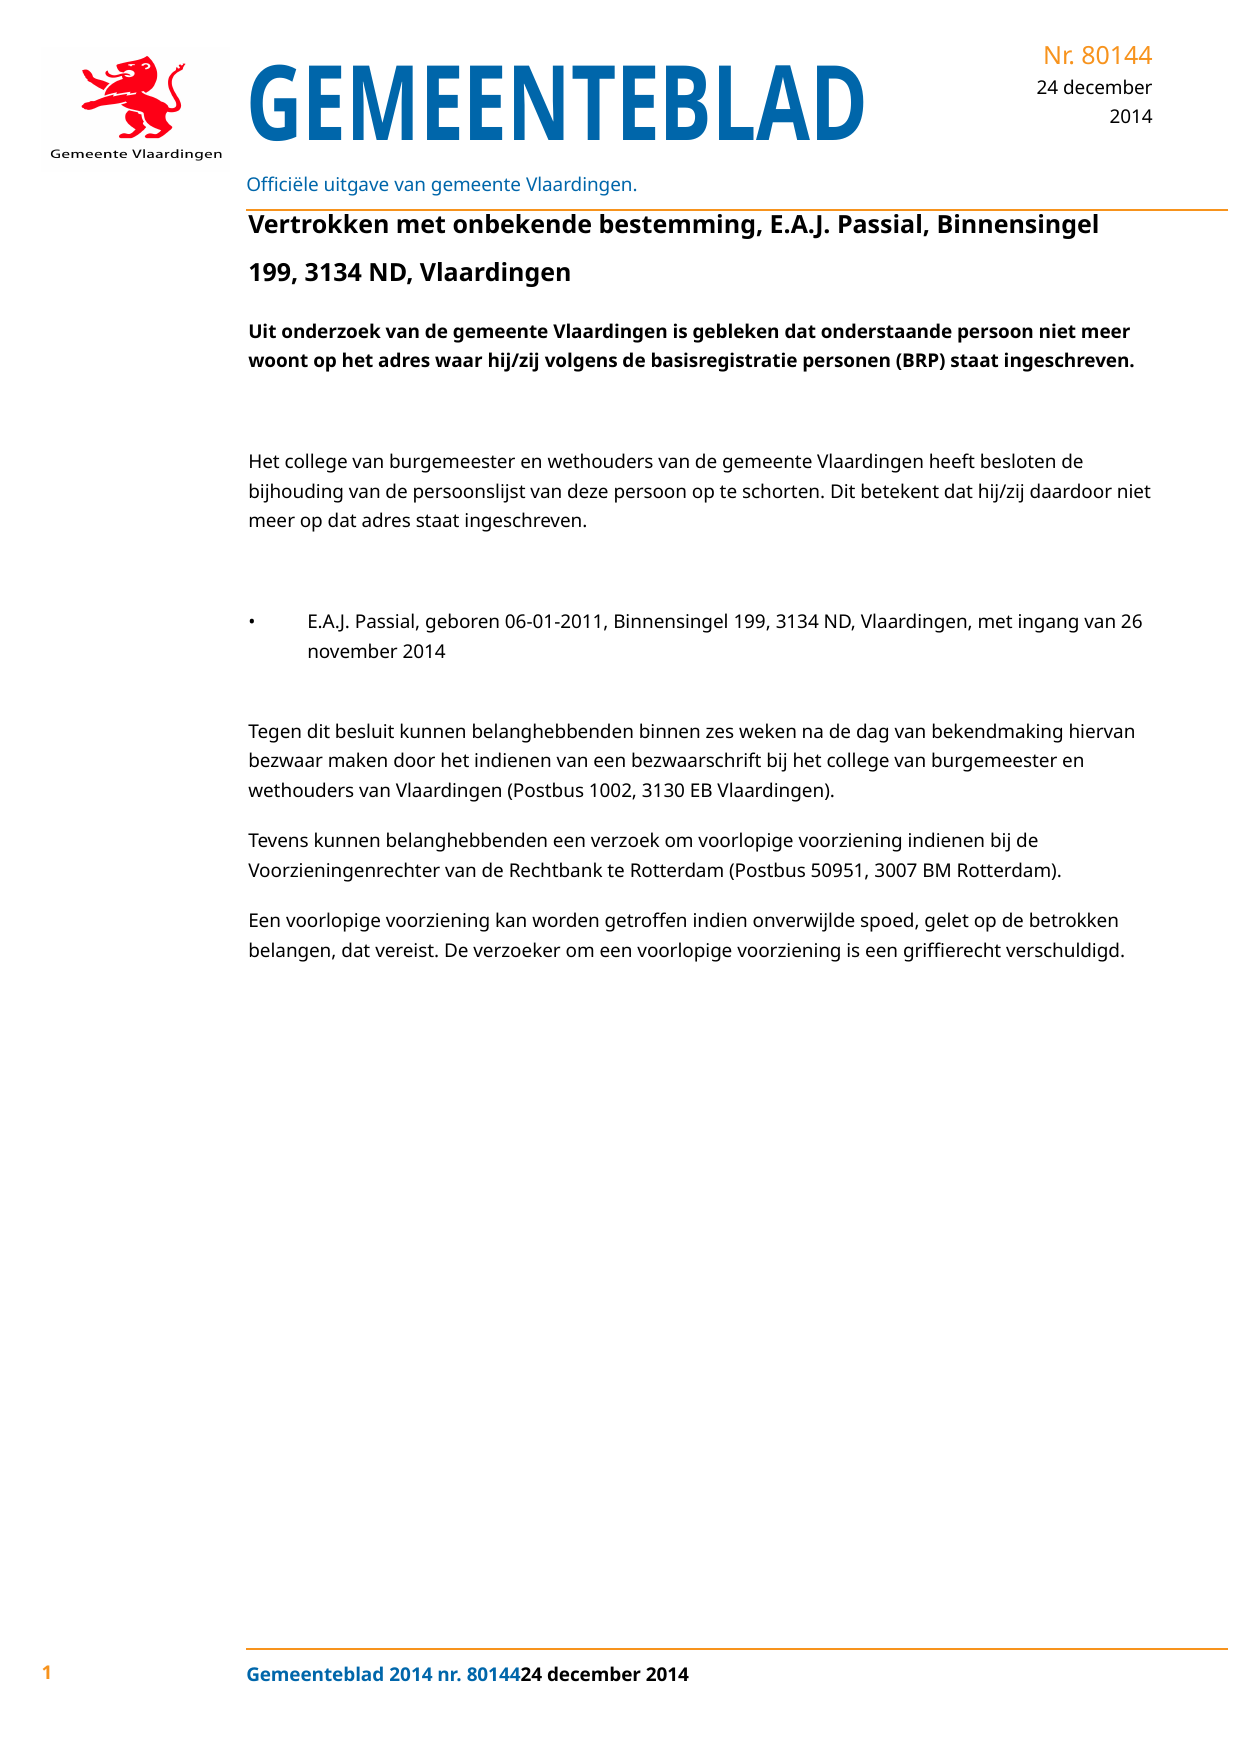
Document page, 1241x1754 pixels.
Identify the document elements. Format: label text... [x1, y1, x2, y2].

text Tegen dit besluit kunnen belanghebbenden binnen zes weken na de dag van bekendmaking hiervan bezwaar maken door het indienen van een bezwaarschrift bij het college van burgemeester en wethouders van Vlaardingen (Postbus 1002, 3130 EB Vlaardingen). [248, 718, 1152, 803]
text Het college van burgemeester en wethouders van de gemeente Vlaardingen heeft besloten de bijhouding van de persoonslijst van deze persoon op te schorten. Dit betekent dat hij/zij daardoor niet meer op dat adres staat ingeschreven. [248, 448, 1152, 533]
text Tevens kunnen belanghebbenden een verzoek om voorlopige voorziening indienen bij de Voorzieningenrechter van de Rechtbank te Rotterdam (Postbus 50951, 3007 BM Rotterdam). [248, 827, 1152, 883]
text Vertrokken met onbekende bestemming, E.A.J. Passial, Binnensingel 199, 3134 ND, Vlaardingen [248, 211, 1152, 288]
list E.A.J. Passial, geboren 06-01-2011, Binnensingel 199, 3134 ND, Vlaardingen, met ingang van 26 november 2014 [248, 608, 1152, 664]
text Uit onderzoek van de gemeente Vlaardingen is gebleken dat onderstaande persoon niet meer woont op het adres waar hij/zij volgens de basisregistratie personen (BRP) staat ingeschreven. [248, 318, 1152, 373]
text Een voorlopige voorziening kan worden getroffen indien onverwijlde spoed, gelet op de betrokken belangen, dat vereist. De verzoeker om een voorlopige voorziening is een griffierecht verschuldigd. [248, 907, 1152, 963]
picture [41, 47, 231, 172]
